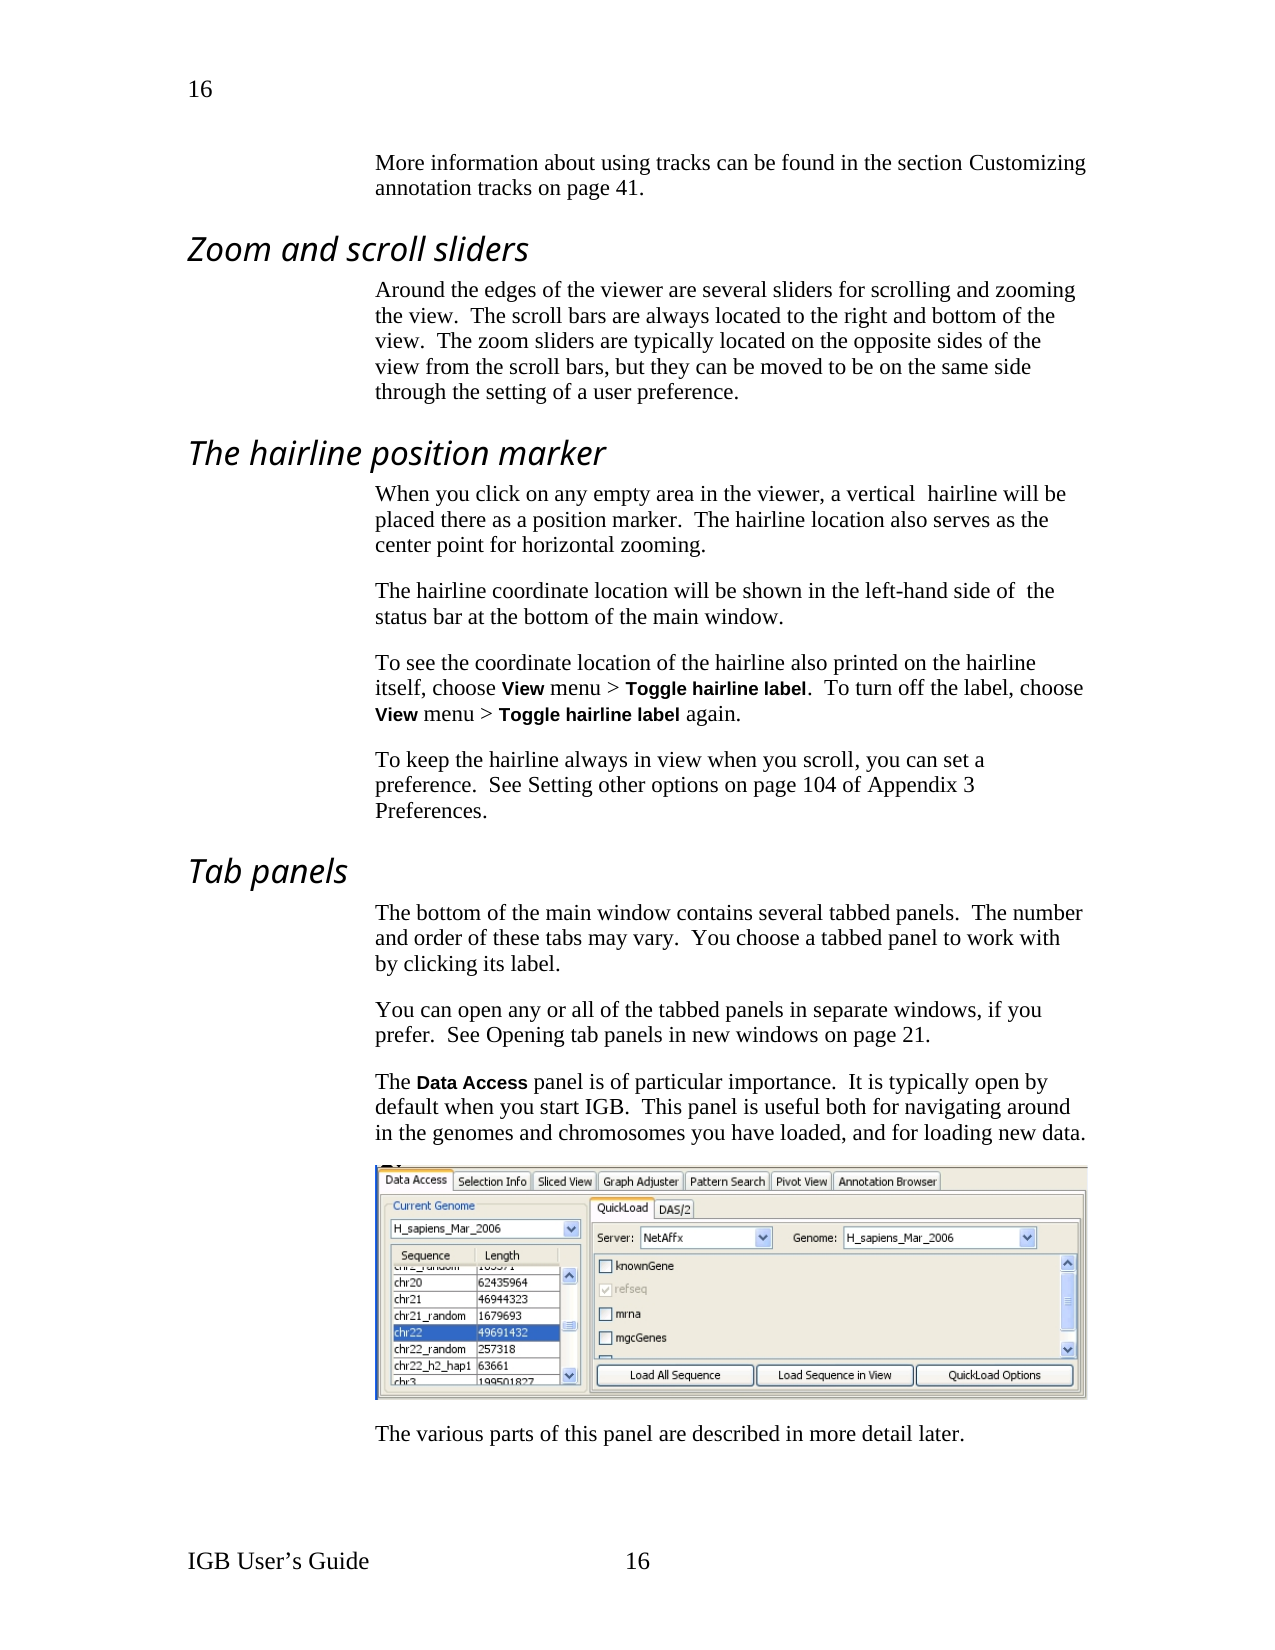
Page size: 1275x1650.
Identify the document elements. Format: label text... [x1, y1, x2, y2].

subtitle The hairline position marker [187, 429, 1087, 475]
text The hairline coordinate location will be shown in the left-hand side of the status bar at the bottom of the main window. [375, 578, 1087, 629]
text To see the coordinate location of the hairline also printed on the hairline itself, choose View menu > Toggle hairline label. To turn off the label, choose View menu > Toggle hairline label again. [375, 650, 1087, 726]
text More information about using tracks can be found in the section Customizing annotation tracks on page 41. [375, 150, 1087, 201]
text The various parts of this panel are described in more detail later. [375, 1421, 1087, 1446]
subtitle Zoom and scroll sliders [187, 226, 1087, 271]
text When you click on any empty area in the viewer, a vertical hairline will be placed there as a position marker. The hairline location also serves as the center point for horizontal zooming. [375, 481, 1087, 557]
text The bottom of the main window contains several tabbed panels. The number and order of these tabs may vary. You choose a tabbed panel to work with by clicking its label. [375, 900, 1087, 976]
text The Data Access panel is of particular importance. It is typically open by default when you start IGB. This panel is useful both for navigating around in the genomes and chromosomes you have loaded, and for loading new data. [375, 1069, 1087, 1145]
text You can open any or all of the tabbed panels in separate windows, if you prefer. See Opening tab panels in new windows on page 21. [375, 997, 1087, 1048]
picture [375, 1165, 1088, 1400]
subtitle Tab panels [187, 848, 1087, 894]
text To keep the hairline always in view when you scroll, you can set a preference. See Setting other options on page 104 of Appendix 3 Preferences. [375, 747, 1087, 823]
text Around the edges of the viewer are several sliders for scrolling and zooming the view. The scroll bars are always located to the right and bottom of the view. The zoom sliders are typically located on the opposite sides of the view from the scroll bars, but they can be moved to be on the same side through the setting of a user preference. [375, 277, 1087, 404]
